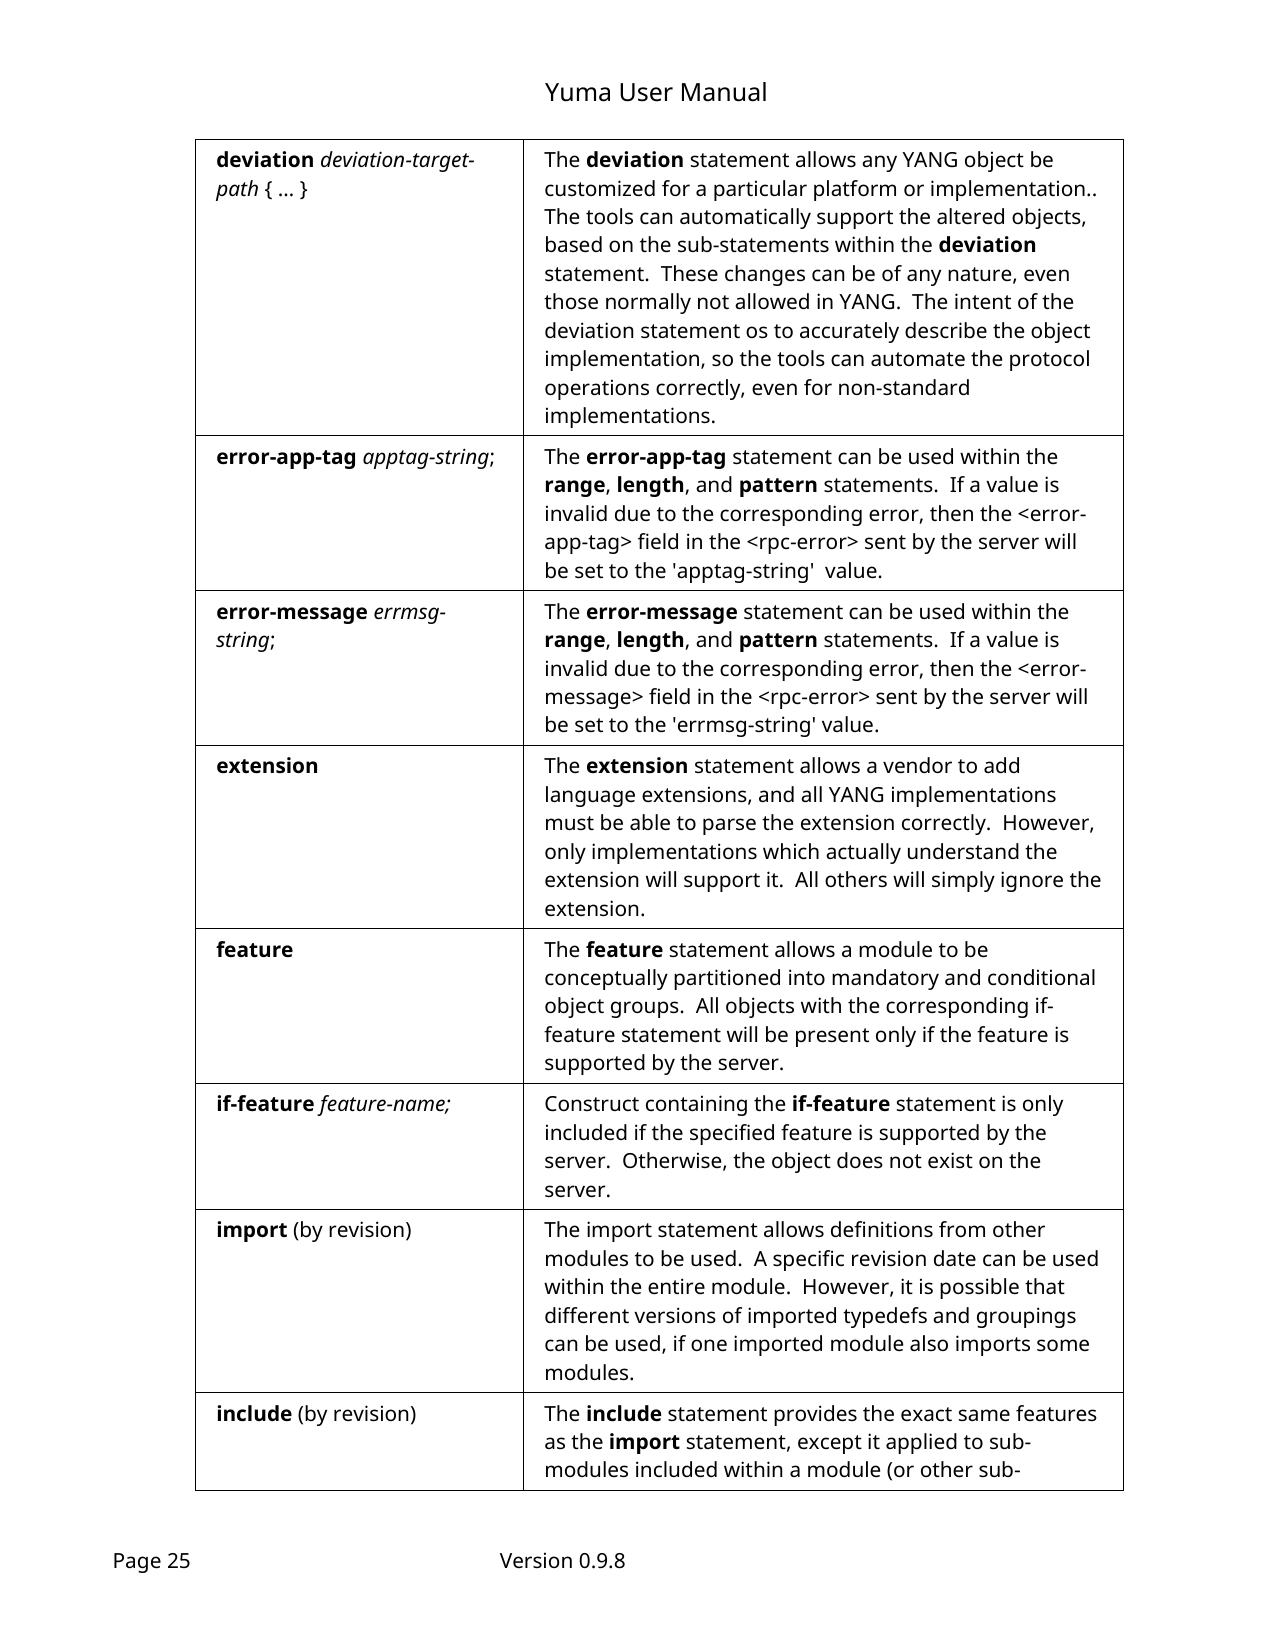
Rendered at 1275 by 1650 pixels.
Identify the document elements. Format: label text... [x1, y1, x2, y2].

table_cell import (by revision) [196, 1210, 523, 1392]
table_cell if-feature feature-name; [196, 1084, 523, 1209]
table_cell error-app-tag apptag-string; [196, 436, 523, 590]
table_cell Construct containing the if-feature statement is only included if the specified feature is supported by the server. Otherwise, the object does not exist on the server. [524, 1084, 1123, 1209]
table_cell feature [196, 929, 523, 1083]
table_cell The error-message statement can be used within the range, length, and pattern statements. If a value is invalid due to the corresponding error, then the <error-message> field in the <rpc-error> sent by the server will be set to the 'errmsg-string' value. [524, 591, 1123, 745]
table_cell The error-app-tag statement can be used within the range, length, and pattern statements. If a value is invalid due to the corresponding error, then the <error-app-tag> field in the <rpc-error> sent by the server will be set to the 'apptag-string' value. [524, 436, 1123, 590]
table_cell error-message errmsg-string; [196, 591, 523, 745]
table_cell extension [196, 746, 523, 928]
table_cell deviation deviation-target-path { … } [196, 140, 523, 435]
table_cell include (by revision) [196, 1393, 523, 1490]
table_cell The include statement provides the exact same features as the import statement, except it applied to sub-modules included within a module (or other sub- [524, 1393, 1123, 1490]
table_cell The import statement allows definitions from other modules to be used. A specific revision date can be used within the entire module. However, it is possible that different versions of imported typedefs and groupings can be used, if one imported module also imports some modules. [524, 1210, 1123, 1392]
table_cell The deviation statement allows any YANG object be customized for a particular platform or implementation.. The tools can automatically support the altered objects, based on the sub-statements within the deviation statement. These changes can be of any nature, even those normally not allowed in YANG. The intent of the deviation statement os to accurately describe the object implementation, so the tools can automate the protocol operations correctly, even for non-standard implementations. [524, 140, 1123, 435]
table_cell The feature statement allows a module to be conceptually partitioned into mandatory and conditional object groups. All objects with the corresponding if-feature statement will be present only if the feature is supported by the server. [524, 929, 1123, 1083]
table_cell The extension statement allows a vendor to add language extensions, and all YANG implementations must be able to parse the extension correctly. However, only implementations which actually understand the extension will support it. All others will simply ignore the extension. [524, 746, 1123, 928]
